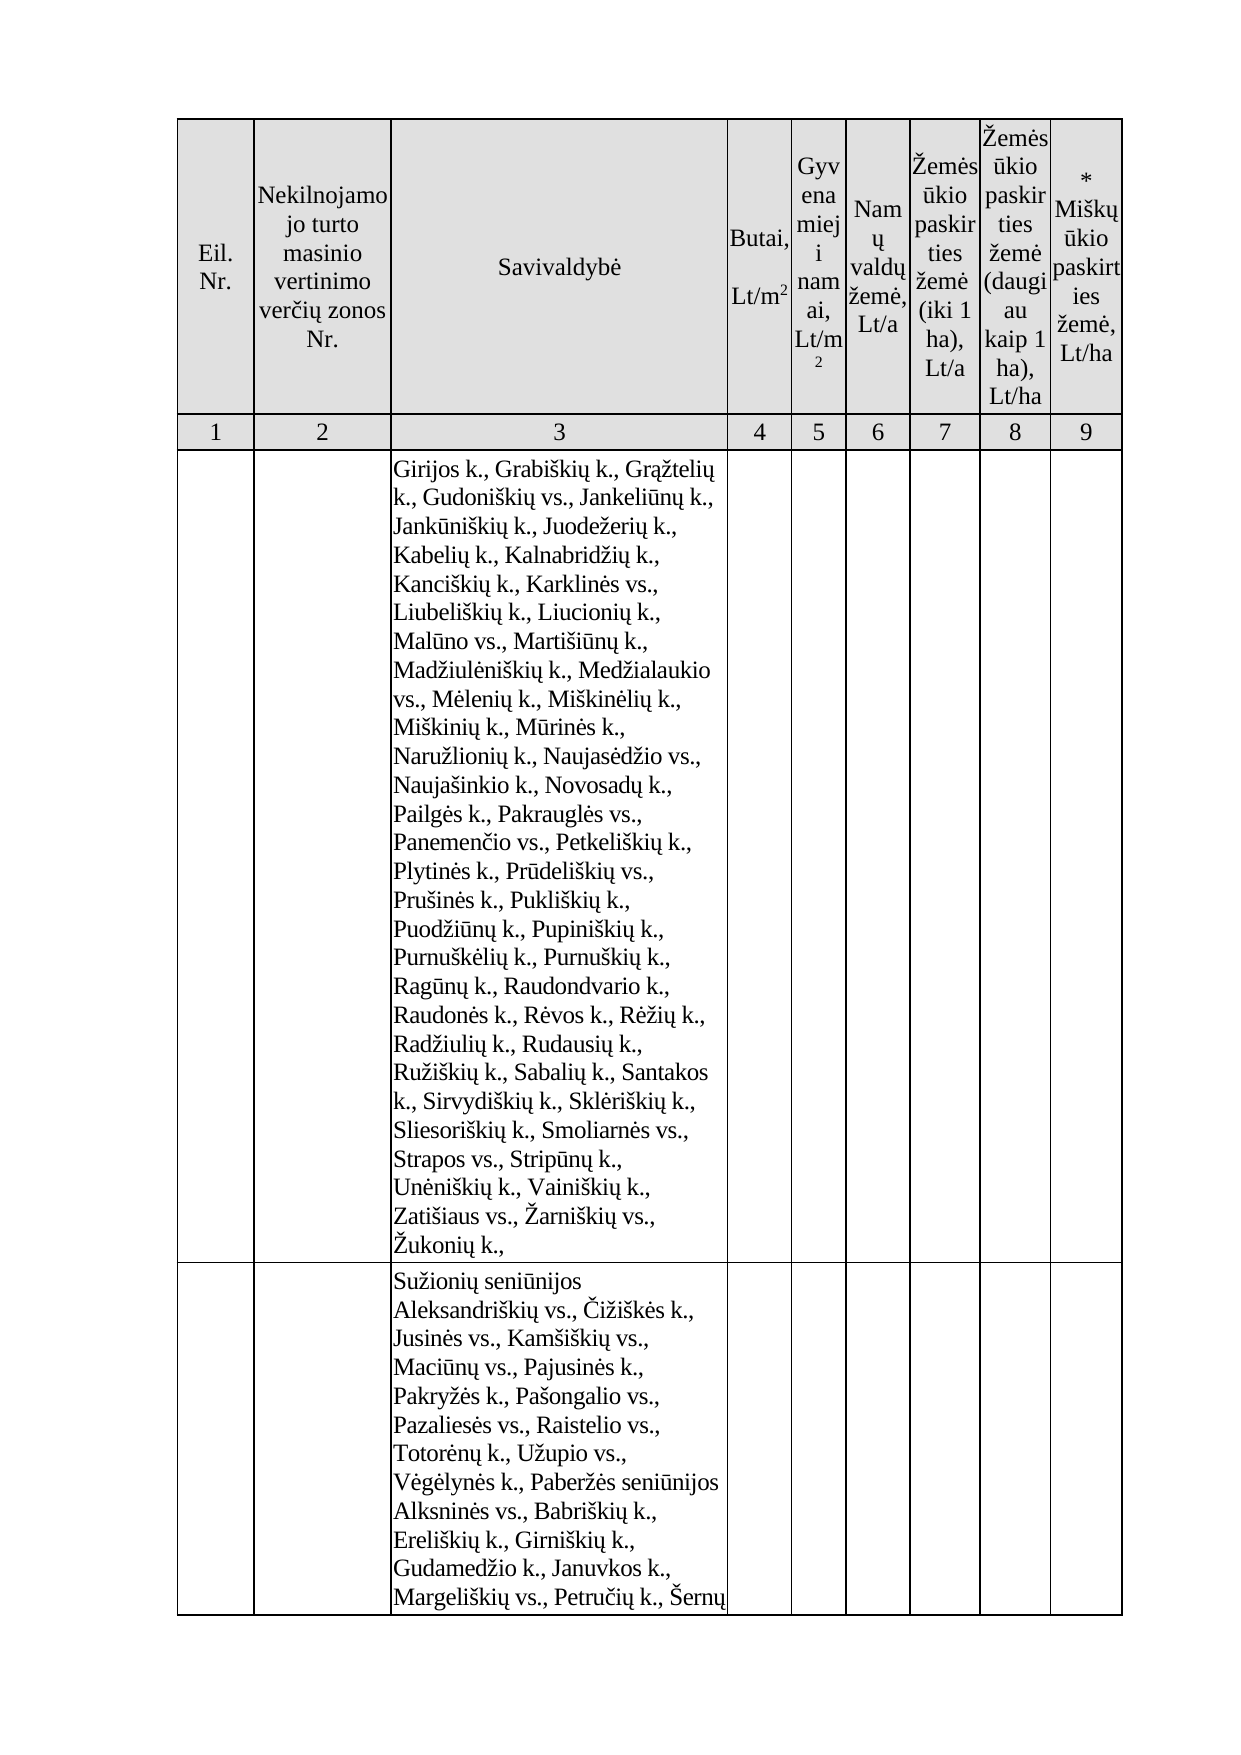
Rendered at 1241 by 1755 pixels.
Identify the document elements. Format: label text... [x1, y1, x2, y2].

table_cell 4 [728, 415, 791, 449]
table_header Gyvenamieji namai, Lt/m2 [792, 120, 845, 413]
table_cell [911, 1263, 979, 1614]
table_cell [911, 451, 979, 1262]
table_cell [1051, 1263, 1121, 1614]
table_cell 5 [792, 415, 845, 449]
table_cell [178, 1263, 253, 1614]
table_cell [1051, 451, 1121, 1262]
table_header * Miškų ūkio paskirties žemė, Lt/ha [1051, 120, 1121, 413]
table_cell 3 [392, 415, 727, 449]
table_header Žemės ūkio paskirties žemė (daugiau kaip 1 ha), Lt/ha [981, 120, 1050, 413]
table_header Namų valdų žemė, Lt/a [847, 120, 909, 413]
table_cell [792, 451, 845, 1262]
table_cell [792, 1263, 845, 1614]
table_cell [981, 451, 1050, 1262]
table_header Butai, Lt/m2 [728, 120, 791, 413]
table_cell [981, 1263, 1050, 1614]
table_header Eil. Nr. [178, 120, 253, 413]
table_cell 7 [911, 415, 979, 449]
table_cell 9 [1051, 415, 1121, 449]
table_header Savivaldybė [392, 120, 727, 413]
table_cell [728, 1263, 791, 1614]
table_cell [847, 451, 909, 1262]
table_cell 2 [255, 415, 390, 449]
table_cell Girijos k., Grabiškių k., Grąžtelių k., Gudoniškių vs., Jankeliūnų k., Jankūniškių k., Juodežerių k., Kabelių k., Kalnabridžių k., Kanciškių k., Karklinės vs., Liubeliškių k., Liucionių k., Malūno vs., Martišiūnų k., Madžiulėniškių k., Medžialaukio vs., Mėlenių k., Miškinėlių k., Miškinių k., Mūrinės k., Naružlionių k., Naujasėdžio vs., Naujašinkio k., Novosadų k., Pailgės k., Pakrauglės vs., Panemenčio vs., Petkeliškių k., Plytinės k., Prūdeliškių vs., Prušinės k., Pukliškių k., Puodžiūnų k., Pupiniškių k., Purnuškėlių k., Purnuškių k., Ragūnų k., Raudondvario k., Raudonės k., Rėvos k., Rėžių k., Radžiulių k., Rudausių k., Ružiškių k., Sabalių k., Santakos k., Sirvydiškių k., Sklėriškių k., Sliesoriškių k., Smoliarnės vs., Strapos vs., Stripūnų k., Unėniškių k., Vainiškių k., Zatišiaus vs., Žarniškių vs., Žukonių k., [392, 451, 727, 1262]
table_header Nekilnojamojo turto masinio vertinimo verčių zonos Nr. [255, 120, 390, 413]
table_cell [178, 451, 253, 1262]
table_cell 1 [178, 415, 253, 449]
table_cell 8 [981, 415, 1050, 449]
table_cell [255, 1263, 390, 1614]
table_cell 6 [847, 415, 909, 449]
table_cell Sužionių seniūnijos Aleksandriškių vs., Čižiškės k., Jusinės vs., Kamšiškių vs., Maciūnų vs., Pajusinės k., Pakryžės k., Pašongalio vs., Pazaliesės vs., Raistelio vs., Totorėnų k., Užupio vs., Vėgėlynės k., Paberžės seniūnijos Alksninės vs., Babriškių k., Ereliškių k., Girniškių k., Gudamedžio k., Januvkos k., Margeliškių vs., Petručių k., Šernų [392, 1263, 727, 1614]
table_cell [728, 451, 791, 1262]
table_header Žemės ūkio paskirties žemė (iki 1 ha), Lt/a [911, 120, 979, 413]
table_cell [847, 1263, 909, 1614]
table_cell [255, 451, 390, 1262]
